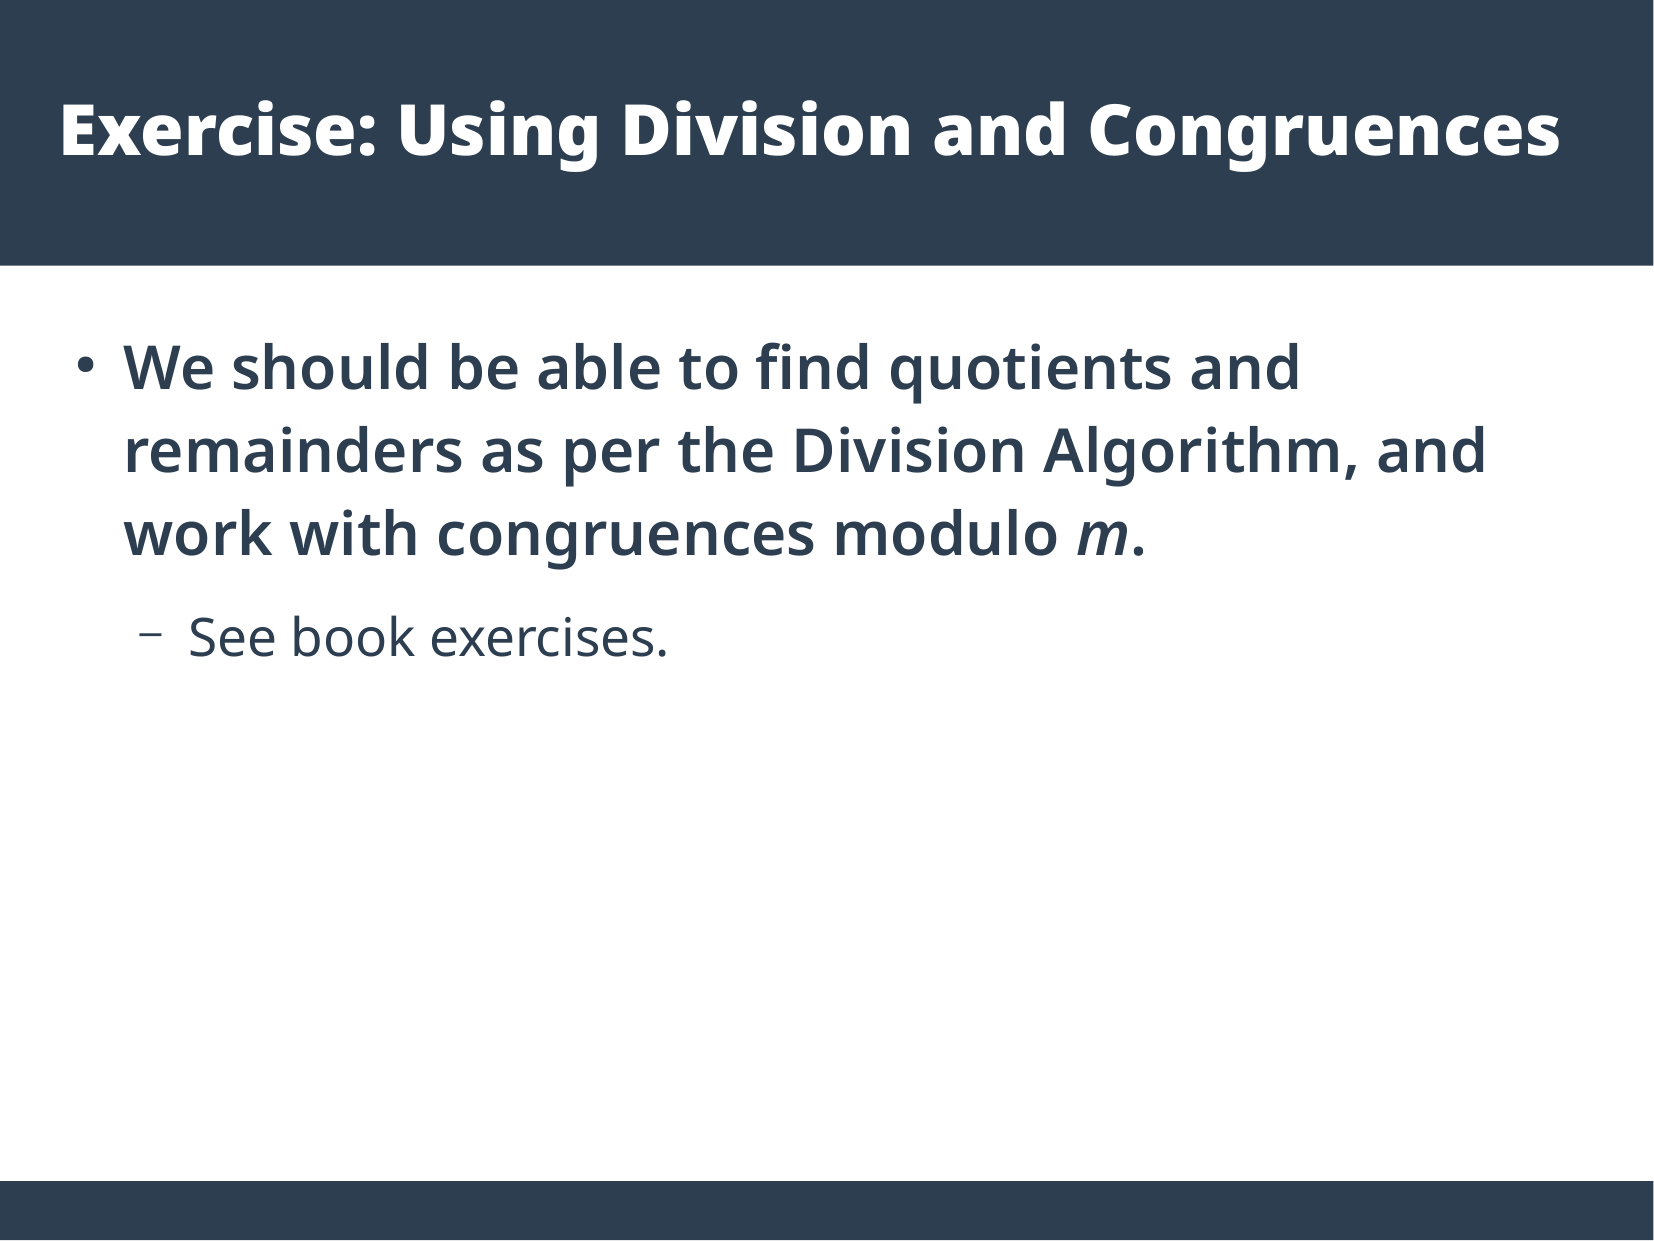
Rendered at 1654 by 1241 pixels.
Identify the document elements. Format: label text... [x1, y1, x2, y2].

title Exercise: Using Division and Congruences [59, 49, 1595, 207]
list We should be able to find quotients and remainders as per the Division Algorithm, and work with congruences modulo m. See book exercises. [59, 324, 1595, 676]
